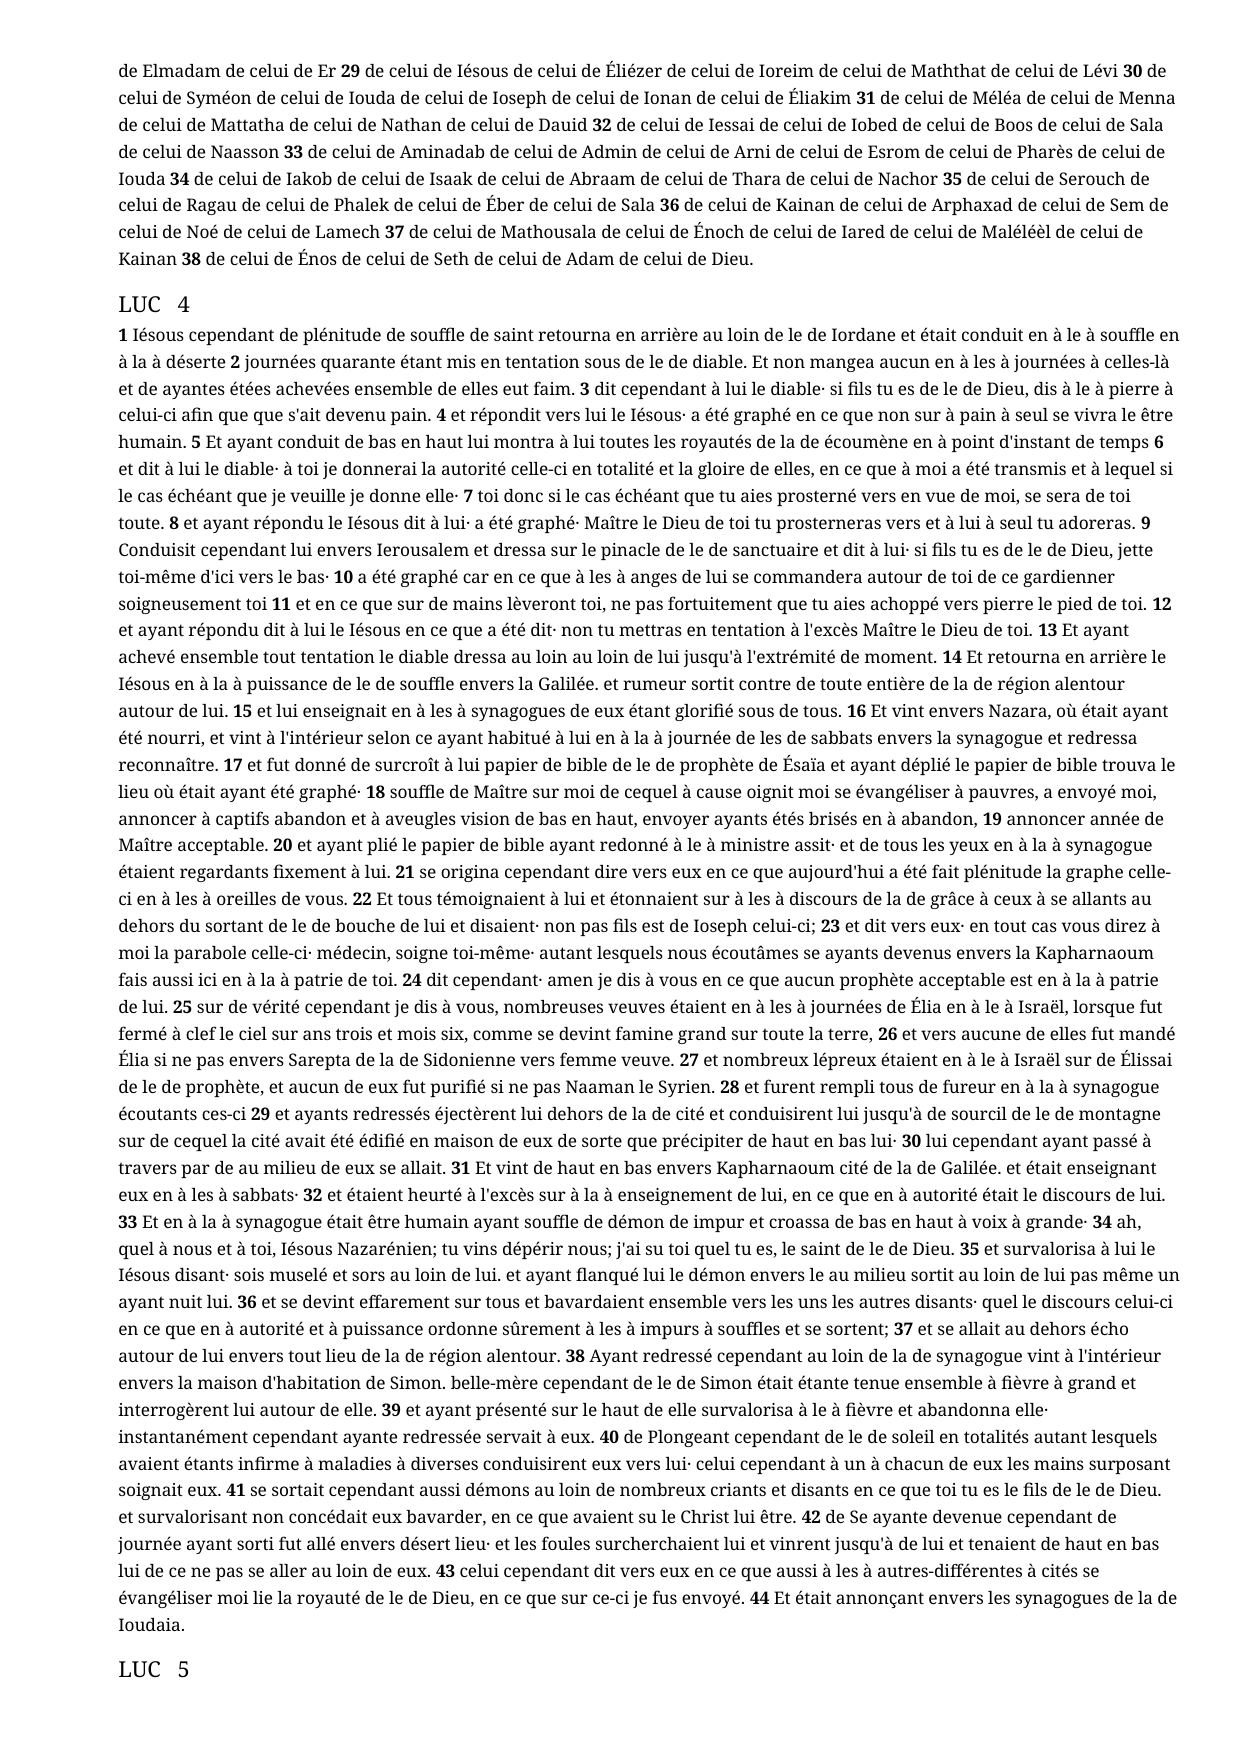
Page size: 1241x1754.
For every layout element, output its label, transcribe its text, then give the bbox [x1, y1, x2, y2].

text 1 Iésous cependant de plénitude de souffle de saint retourna en arrière au loin de le de Iordane et était conduit en à le à souffle en à la à déserte 2 journées quarante étant mis en tentation sous de le de diable. Et non mangea aucun en à les à journées à celles-là et de ayantes étées achevées ensemble de elles eut faim. 3 dit cependant à lui le diable· si fils tu es de le de Dieu, dis à le à pierre à celui-ci afin que que s'ait devenu pain. 4 et répondit vers lui le Iésous· a été graphé en ce que non sur à pain à seul se vivra le être humain. 5 Et ayant conduit de bas en haut lui montra à lui toutes les royautés de la de écoumène en à point d'instant de temps 6 et dit à lui le diable· à toi je donnerai la autorité celle-ci en totalité et la gloire de elles, en ce que à moi a été transmis et à lequel si le cas échéant que je veuille je donne elle· 7 toi donc si le cas échéant que tu aies prosterné vers en vue de moi, se sera de toi toute. 8 et ayant répondu le Iésous dit à lui· a été graphé· Maître le Dieu de toi tu prosterneras vers et à lui à seul tu adoreras. 9 Conduisit cependant lui envers Ierousalem et dressa sur le pinacle de le de sanctuaire et dit à lui· si fils tu es de le de Dieu, jette toi-même d'ici vers le bas· 10 a été graphé car en ce que à les à anges de lui se commandera autour de toi de ce gardienner soigneusement toi 11 et en ce que sur de mains lèveront toi, ne pas fortuitement que tu aies achoppé vers pierre le pied de toi. 12 et ayant répondu dit à lui le Iésous en ce que a été dit· non tu mettras en tentation à l'excès Maître le Dieu de toi. 13 Et ayant achevé ensemble tout tentation le diable dressa au loin au loin de lui jusqu'à l'extrémité de moment. 14 Et retourna en arrière le Iésous en à la à puissance de le de souffle envers la Galilée. et rumeur sortit contre de toute entière de la de région alentour autour de lui. 15 et lui enseignait en à les à synagogues de eux étant glorifié sous de tous. 16 Et vint envers Nazara, où était ayant été nourri, et vint à l'intérieur selon ce ayant habitué à lui en à la à journée de les de sabbats envers la synagogue et redressa reconnaître. 17 et fut donné de surcroît à lui papier de bible de le de prophète de Ésaïa et ayant déplié le papier de bible trouva le lieu où était ayant été graphé· 18 souffle de Maître sur moi de cequel à cause oignit moi se évangéliser à pauvres, a envoyé moi, annoncer à captifs abandon et à aveugles vision de bas en haut, envoyer ayants étés brisés en à abandon, 19 annoncer année de Maître acceptable. 20 et ayant plié le papier de bible ayant redonné à le à ministre assit· et de tous les yeux en à la à synagogue étaient regardants fixement à lui. 21 se origina cependant dire vers eux en ce que aujourd'hui a été fait plénitude la graphe celle-ci en à les à oreilles de vous. 22 Et tous témoignaient à lui et étonnaient sur à les à discours de la de grâce à ceux à se allants au dehors du sortant de le de bouche de lui et disaient· non pas fils est de Ioseph celui-ci; 23 et dit vers eux· en tout cas vous direz à moi la parabole celle-ci· médecin, soigne toi-même· autant lesquels nous écoutâmes se ayants devenus envers la Kapharnaoum fais aussi ici en à la à patrie de toi. 24 dit cependant· amen je dis à vous en ce que aucun prophète acceptable est en à la à patrie de lui. 25 sur de vérité cependant je dis à vous, nombreuses veuves étaient en à les à journées de Élia en à le à Israël, lorsque fut fermé à clef le ciel sur ans trois et mois six, comme se devint famine grand sur toute la terre, 26 et vers aucune de elles fut mandé Élia si ne pas envers Sarepta de la de Sidonienne vers femme veuve. 27 et nombreux lépreux étaient en à le à Israël sur de Élissai de le de prophète, et aucun de eux fut purifié si ne pas Naaman le Syrien. 28 et furent rempli tous de fureur en à la à synagogue écoutants ces-ci 29 et ayants redressés éjectèrent lui dehors de la de cité et conduisirent lui jusqu'à de sourcil de le de montagne sur de cequel la cité avait été édifié en maison de eux de sorte que précipiter de haut en bas lui· 30 lui cependant ayant passé à travers par de au milieu de eux se allait. 31 Et vint de haut en bas envers Kapharnaoum cité de la de Galilée. et était enseignant eux en à les à sabbats· 32 et étaient heurté à l'excès sur à la à enseignement de lui, en ce que en à autorité était le discours de lui. 33 Et en à la à synagogue était être humain ayant souffle de démon de impur et croassa de bas en haut à voix à grande· 34 ah, quel à nous et à toi, Iésous Nazarénien; tu vins dépérir nous; j'ai su toi quel tu es, le saint de le de Dieu. 35 et survalorisa à lui le Iésous disant· sois muselé et sors au loin de lui. et ayant flanqué lui le démon envers le au milieu sortit au loin de lui pas même un ayant nuit lui. 36 et se devint effarement sur tous et bavardaient ensemble vers les uns les autres disants· quel le discours celui-ci en ce que en à autorité et à puissance ordonne sûrement à les à impurs à souffles et se sortent; 37 et se allait au dehors écho autour de lui envers tout lieu de la de région alentour. 38 Ayant redressé cependant au loin de la de synagogue vint à l'intérieur envers la maison d'habitation de Simon. belle-mère cependant de le de Simon était étante tenue ensemble à fièvre à grand et interrogèrent lui autour de elle. 39 et ayant présenté sur le haut de elle survalorisa à le à fièvre et abandonna elle· instantanément cependant ayante redressée servait à eux. 40 de Plongeant cependant de le de soleil en totalités autant lesquels avaient étants infirme à maladies à diverses conduisirent eux vers lui· celui cependant à un à chacun de eux les mains surposant soignait eux. 41 se sortait cependant aussi démons au loin de nombreux criants et disants en ce que toi tu es le fils de le de Dieu. et survalorisant non concédait eux bavarder, en ce que avaient su le Christ lui être. 42 de Se ayante devenue cependant de journée ayant sorti fut allé envers désert lieu· et les foules surcherchaient lui et vinrent jusqu'à de lui et tenaient de haut en bas lui de ce ne pas se aller au loin de eux. 43 celui cependant dit vers eux en ce que aussi à les à autres-différentes à cités se évangéliser moi lie la royauté de le de Dieu, en ce que sur ce-ci je fus envoyé. 44 Et était annonçant envers les synagogues de la de Ioudaia. [118, 323, 1181, 1636]
text LUC 4 [118, 289, 1181, 318]
text de Elmadam de celui de Er 29 de celui de Iésous de celui de Éliézer de celui de Ioreim de celui de Maththat de celui de Lévi 30 de celui de Syméon de celui de Iouda de celui de Ioseph de celui de Ionan de celui de Éliakim 31 de celui de Méléa de celui de Menna de celui de Mattatha de celui de Nathan de celui de Dauid 32 de celui de Iessai de celui de Iobed de celui de Boos de celui de Sala de celui de Naasson 33 de celui de Aminadab de celui de Admin de celui de Arni de celui de Esrom de celui de Pharès de celui de Iouda 34 de celui de Iakob de celui de Isaak de celui de Abraam de celui de Thara de celui de Nachor 35 de celui de Serouch de celui de Ragau de celui de Phalek de celui de Éber de celui de Sala 36 de celui de Kainan de celui de Arphaxad de celui de Sem de celui de Noé de celui de Lamech 37 de celui de Mathousala de celui de Énoch de celui de Iared de celui de Maléléèl de celui de Kainan 38 de celui de Énos de celui de Seth de celui de Adam de celui de Dieu. [118, 59, 1181, 271]
text LUC 5 [118, 1654, 1181, 1684]
